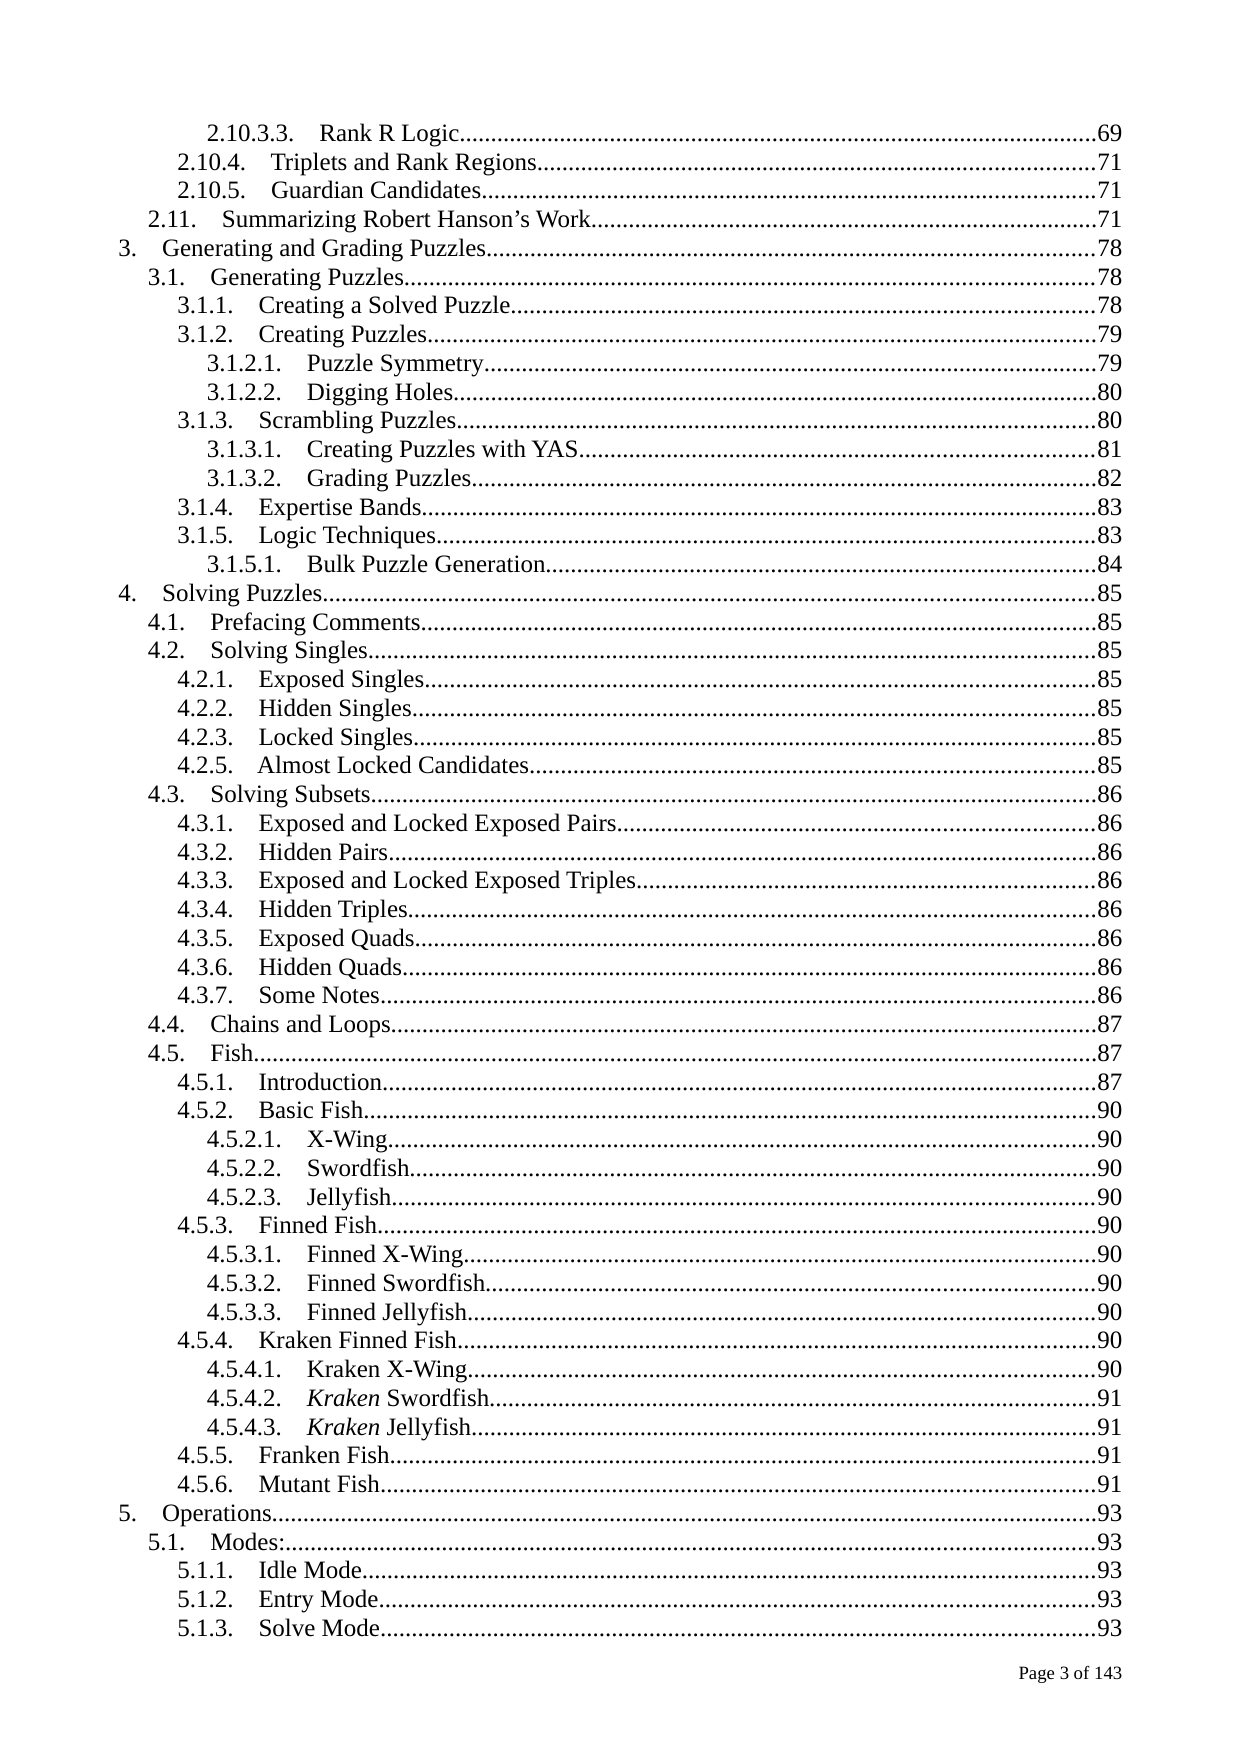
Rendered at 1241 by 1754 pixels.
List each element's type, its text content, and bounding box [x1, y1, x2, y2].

text 4.3.6. Hidden Quads 86 [177, 952, 1122, 981]
text 3.1.3. Scrambling Puzzles 80 [177, 406, 1122, 434]
text 4.5.1. Introduction 87 [177, 1067, 1122, 1096]
text 3.1.5. Logic Techniques 83 [177, 521, 1122, 549]
text 4.2.1. Exposed Singles 85 [177, 664, 1122, 693]
text 2.10.5. Guardian Candidates 71 [177, 176, 1122, 204]
text 4.3.5. Exposed Quads 86 [177, 923, 1122, 952]
text 4.5.4.2. Kraken Swordfish 91 [207, 1383, 1122, 1412]
text 3.1.3.1. Creating Puzzles with YAS 81 [207, 434, 1122, 463]
text 2.10.3.3. Rank R Logic 69 [207, 118, 1122, 147]
text 3.1.2.2. Digging Holes 80 [207, 377, 1122, 406]
text 5.1. Modes: 93 [148, 1527, 1122, 1556]
text 5.1.3. Solve Mode 93 [177, 1613, 1122, 1642]
text 4.3.2. Hidden Pairs 86 [177, 837, 1122, 866]
text 4.2. Solving Singles 85 [148, 636, 1122, 664]
text 4.1. Prefacing Comments 85 [148, 607, 1122, 636]
text 4.2.3. Locked Singles 85 [177, 722, 1122, 751]
text 2.11. Summarizing Robert Hanson’s Work. 71 [148, 204, 1122, 233]
text 5.1.1. Idle Mode 93 [177, 1556, 1122, 1584]
text 3. Generating and Grading Puzzles 78 [118, 233, 1122, 262]
text 4.2.2. Hidden Singles 85 [177, 693, 1122, 722]
text 3.1.2. Creating Puzzles 79 [177, 319, 1122, 348]
text 4.5.3. Finned Fish 90 [177, 1211, 1122, 1239]
text 4.3.1. Exposed and Locked Exposed Pairs 86 [177, 808, 1122, 837]
text 4.5.2.2. Swordfish 90 [207, 1153, 1122, 1182]
text 4.5.5. Franken Fish. 91 [177, 1441, 1122, 1469]
text 4.3.7. Some Notes 86 [177, 981, 1122, 1009]
text 4.5.4. Kraken Finned Fish 90 [177, 1326, 1122, 1354]
text 4.3. Solving Subsets 86 [148, 779, 1122, 808]
text 4.5.4.3. Kraken Jellyfish 91 [207, 1412, 1122, 1441]
text 4.5.4.1. Kraken X-Wing 90 [207, 1354, 1122, 1383]
text 4.5.6. Mutant Fish 91 [177, 1469, 1122, 1498]
text 3.1. Generating Puzzles 78 [148, 262, 1122, 291]
text 5.1.2. Entry Mode 93 [177, 1584, 1122, 1613]
text 4.2.5. Almost Locked Candidates 85 [177, 751, 1122, 779]
text 4.4. Chains and Loops 87 [148, 1009, 1122, 1038]
text 4.5.2. Basic Fish 90 [177, 1096, 1122, 1124]
text 3.1.5.1. Bulk Puzzle Generation 84 [207, 549, 1122, 578]
text 4.3.3. Exposed and Locked Exposed Triples 86 [177, 866, 1122, 894]
text 4.5.3.1. Finned X-Wing 90 [207, 1239, 1122, 1268]
text 3.1.2.1. Puzzle Symmetry 79 [207, 348, 1122, 377]
text 4.5. Fish 87 [148, 1038, 1122, 1067]
text 3.1.4. Expertise Bands 83 [177, 492, 1122, 521]
text 4.5.2.1. X-Wing 90 [207, 1124, 1122, 1153]
text 4. Solving Puzzles 85 [118, 578, 1122, 607]
text 3.1.1. Creating a Solved Puzzle 78 [177, 291, 1122, 319]
text 2.10.4. Triplets and Rank Regions 71 [177, 147, 1122, 176]
text 4.5.2.3. Jellyfish 90 [207, 1182, 1122, 1211]
text 5. Operations 93 [118, 1498, 1122, 1527]
text 4.3.4. Hidden Triples 86 [177, 894, 1122, 923]
text 3.1.3.2. Grading Puzzles 82 [207, 463, 1122, 492]
text 4.5.3.2. Finned Swordfish 90 [207, 1268, 1122, 1297]
text 4.5.3.3. Finned Jellyfish 90 [207, 1297, 1122, 1326]
